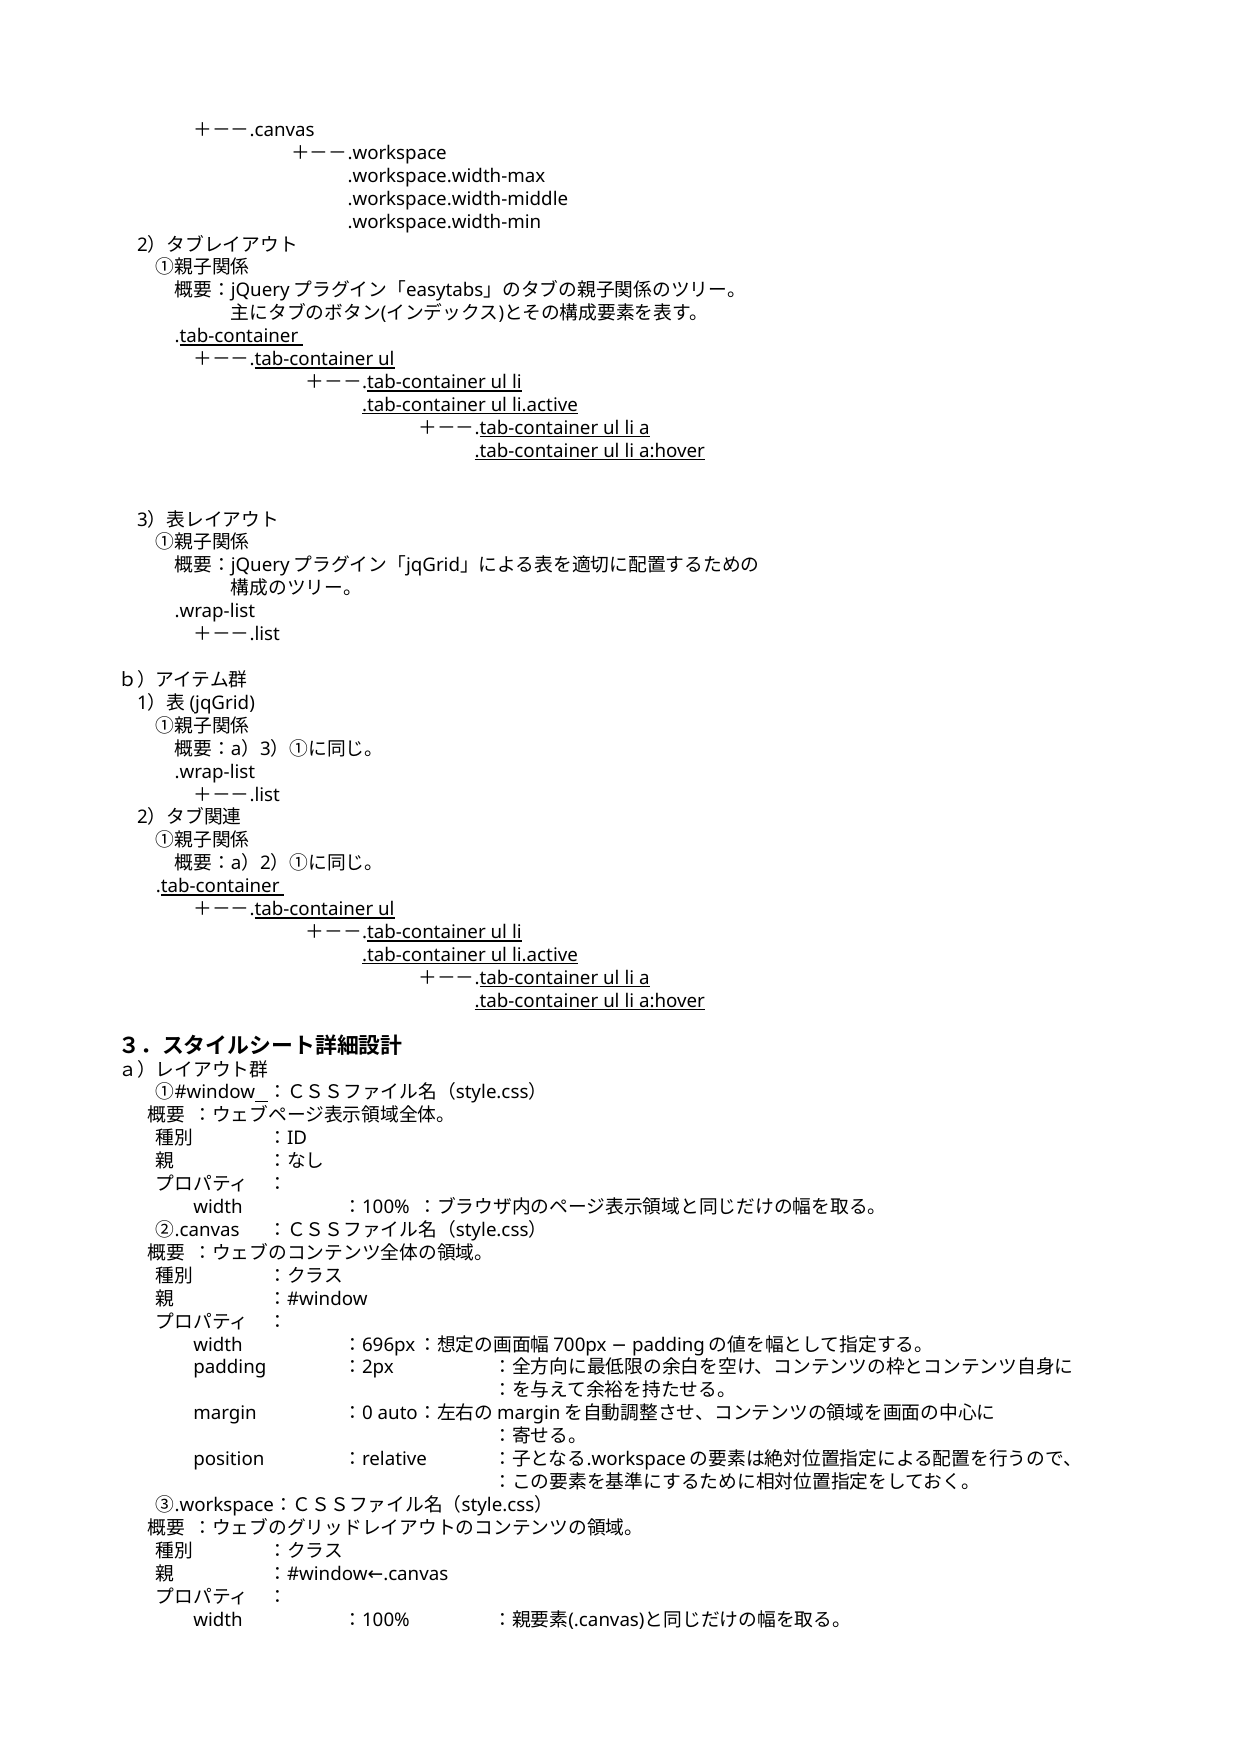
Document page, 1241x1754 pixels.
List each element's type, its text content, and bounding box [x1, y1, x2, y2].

text ｂ）アイテム群 [118, 668, 1122, 691]
text ：寄せる。 [118, 1424, 1122, 1447]
text padding ：2px ：全方向に最低限の余白を空け、コンテンツの枠とコンテンツ自身に [118, 1356, 1122, 1378]
text .tab-container ul li a:hover [118, 439, 1122, 462]
text ＋－－.list [118, 622, 1122, 645]
text ａ）レイアウト群 [118, 1058, 1122, 1081]
text .tab-container ul li.active [118, 393, 1122, 416]
text .tab-container [118, 874, 1122, 897]
text 3）表レイアウト [118, 508, 1122, 531]
text 種別 ：ID [118, 1126, 1122, 1149]
text 概要：jQueryプラグイン「jqGrid」による表を適切に配置するための [118, 553, 1122, 576]
text 親 ：#window [118, 1287, 1122, 1310]
text 概要：a）3）①に同じ。 [118, 737, 1122, 760]
text .tab-container ul li.active [118, 943, 1122, 966]
text プロパティ ： [118, 1585, 1122, 1608]
text .workspace.width-min [118, 210, 1122, 233]
text 主にタブのボタン(インデックス)とその構成要素を表す。 [118, 301, 1122, 324]
text 種別 ：クラス [118, 1264, 1122, 1287]
text ＋－－.list [118, 783, 1122, 806]
text プロパティ ： [118, 1310, 1122, 1333]
text ③.workspace：ＣＳＳファイル名（style.css） [118, 1493, 1122, 1516]
text ①#window ：ＣＳＳファイル名（style.css） [118, 1081, 1122, 1103]
text ＋－－.tab-container ul li a [118, 416, 1122, 439]
text 2）タブレイアウト [118, 233, 1122, 256]
text ＋－－.canvas [118, 118, 1122, 141]
text 概要 ：ウェブのグリッドレイアウトのコンテンツの領域。 [118, 1516, 1122, 1539]
text ①親子関係 [118, 828, 1122, 851]
text 概要 ：ウェブのコンテンツ全体の領域。 [118, 1241, 1122, 1264]
text ①親子関係 [118, 256, 1122, 278]
text 1）表 (jqGrid) [118, 691, 1122, 714]
text .tab-container ul li a:hover [118, 989, 1122, 1012]
text ＋－－.workspace [118, 141, 1122, 164]
text ①親子関係 [118, 531, 1122, 553]
text margin ：0 auto ：左右のmarginを自動調整させ、コンテンツの領域を画面の中心に [118, 1401, 1122, 1424]
text 概要：jQueryプラグイン「easytabs」のタブの親子関係のツリー。 [118, 278, 1122, 301]
text ＋－－.tab-container ul li [118, 920, 1122, 943]
text ：この要素を基準にするために相対位置指定をしておく。 [118, 1470, 1122, 1493]
text 親 ：なし [118, 1149, 1122, 1172]
text .wrap-list [118, 599, 1122, 622]
text ＋－－.tab-container ul [118, 897, 1122, 920]
text width ：696px ：想定の画面幅700px − paddingの値を幅として指定する。 [118, 1333, 1122, 1356]
text ：を与えて余裕を持たせる。 [118, 1378, 1122, 1401]
text ①親子関係 [118, 714, 1122, 737]
text width ：100% ：親要素(.canvas)と同じだけの幅を取る。 [118, 1608, 1122, 1631]
text ＋－－.tab-container ul li a [118, 966, 1122, 989]
text .workspace.width-middle [118, 187, 1122, 210]
text 構成のツリー。 [118, 576, 1122, 599]
text ②.canvas ：ＣＳＳファイル名（style.css） [118, 1218, 1122, 1241]
text 概要：a）2）①に同じ。 [118, 851, 1122, 874]
text プロパティ ： [118, 1172, 1122, 1195]
text ３．スタイルシート詳細設計 [118, 1035, 1122, 1058]
text .tab-container [118, 324, 1122, 347]
text 親 ：#window←.canvas [118, 1562, 1122, 1585]
text 種別 ：クラス [118, 1539, 1122, 1562]
text .wrap-list [118, 760, 1122, 783]
text 2）タブ関連 [118, 806, 1122, 828]
text ＋－－.tab-container ul li [118, 370, 1122, 393]
text position ：relative ：子となる.workspaceの要素は絶対位置指定による配置を行うので、 [118, 1447, 1122, 1470]
text 概要 ：ウェブページ表示領域全体。 [118, 1103, 1122, 1126]
text .workspace.width-max [118, 164, 1122, 187]
text ＋－－.tab-container ul [118, 347, 1122, 370]
text width ：100% ：ブラウザ内のページ表示領域と同じだけの幅を取る。 [118, 1195, 1122, 1218]
